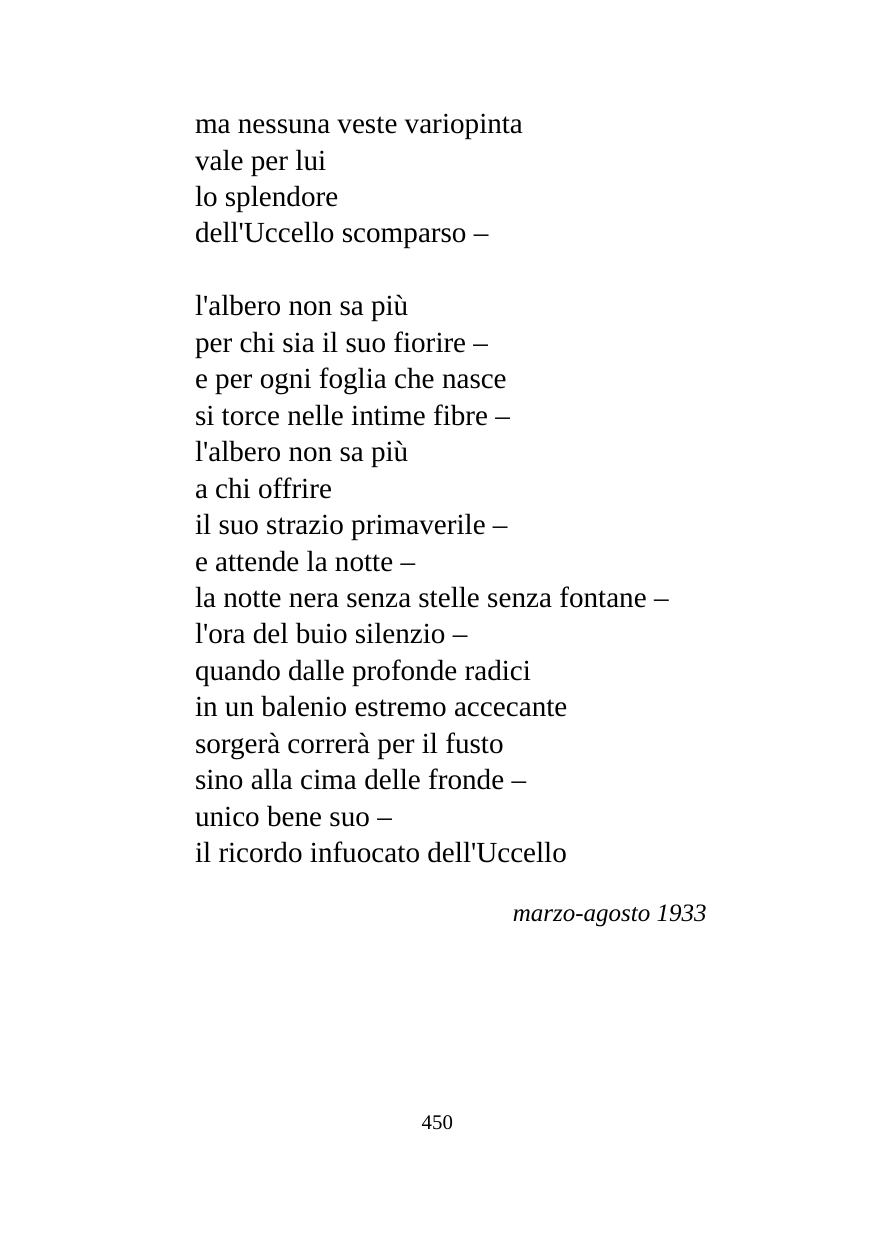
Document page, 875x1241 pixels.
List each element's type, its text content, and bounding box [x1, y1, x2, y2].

text vale per lui [195, 143, 768, 176]
text l'albero non sa più [195, 288, 768, 322]
text e attende la notte – [195, 544, 768, 577]
text e per ogni foglia che nasce [195, 361, 768, 395]
text l'albero non sa più [195, 434, 768, 468]
text ma nessuna veste variopinta [195, 106, 768, 140]
text sino alla cima delle fronde – [195, 762, 768, 796]
text unico bene suo – [195, 799, 768, 832]
text quando dalle profonde radici [195, 653, 768, 687]
text il suo strazio primaverile – [195, 507, 768, 541]
text a chi offrire [195, 471, 768, 504]
text dell'Uccello scomparso – [195, 216, 768, 249]
text in un balenio estremo accecante [195, 689, 768, 723]
text per chi sia il suo fiorire – [195, 325, 768, 358]
text sorgerà correrà per il fusto [195, 726, 768, 759]
text il ricordo infuocato dell'Uccello [195, 835, 768, 869]
text la notte nera senza stelle senza fontane – [195, 580, 768, 614]
text lo splendore [195, 179, 768, 213]
text l'ora del buio silenzio – [195, 617, 768, 650]
text si torce nelle intime fibre – [195, 398, 768, 431]
text marzo-agosto 1933 [106, 898, 709, 927]
